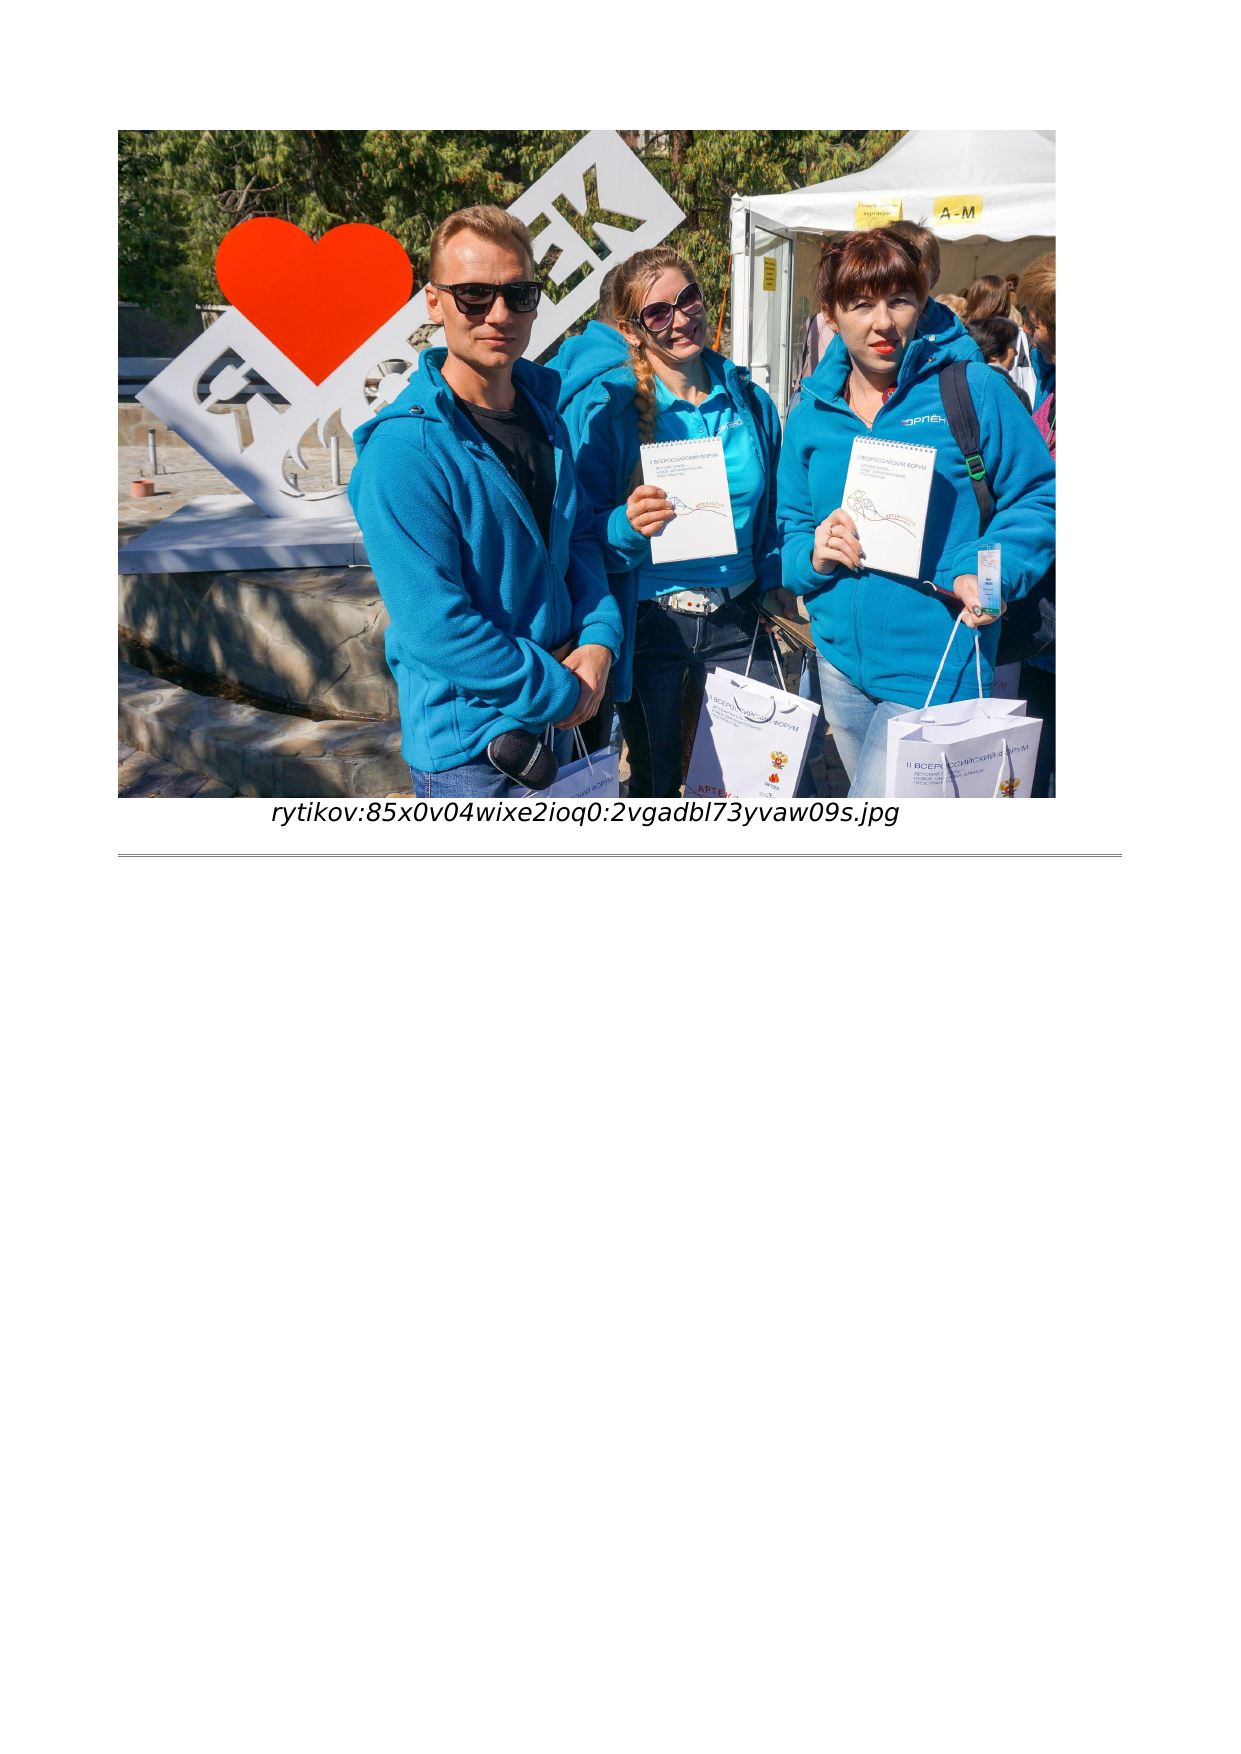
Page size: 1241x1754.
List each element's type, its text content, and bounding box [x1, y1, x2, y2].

picture [982, 408, 987, 422]
text rytikov:85x0v04wixe2ioq0:2vgadbl73yvaw09s.jpg [118, 798, 1056, 827]
picture [747, 502, 754, 510]
picture [1036, 538, 1056, 554]
picture [1043, 481, 1056, 489]
picture [1035, 495, 1053, 499]
picture [980, 530, 986, 538]
picture [118, 130, 1056, 798]
picture [797, 549, 804, 565]
picture [1000, 525, 1045, 533]
picture [815, 397, 829, 410]
picture [1013, 540, 1036, 551]
picture [1036, 502, 1056, 510]
picture [1025, 576, 1032, 586]
picture [805, 448, 813, 459]
picture [1008, 580, 1023, 599]
